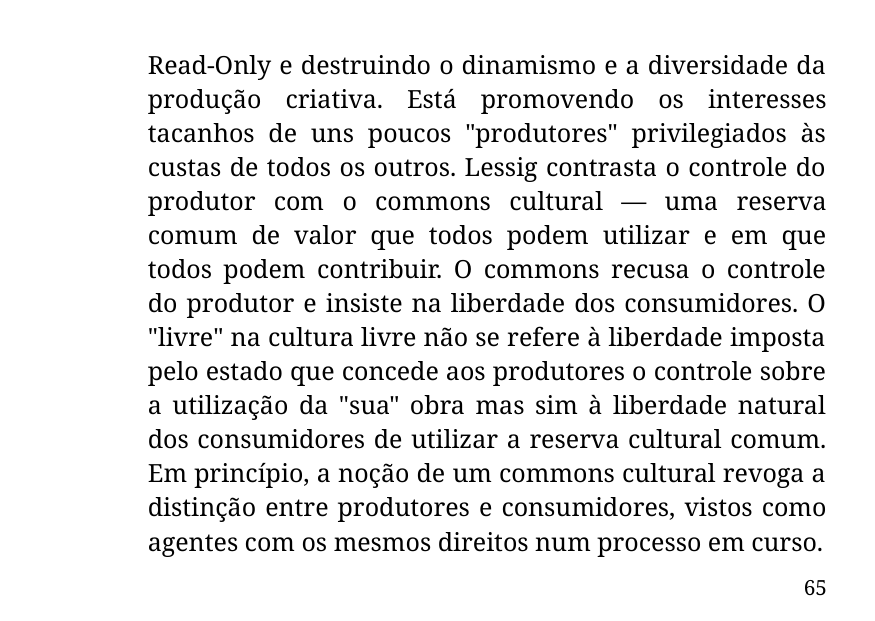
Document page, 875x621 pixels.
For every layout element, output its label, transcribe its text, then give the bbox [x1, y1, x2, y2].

text Read-Only e destruindo o dinamismo e a diversidade da produção criativa. Está promovendo os interesses tacanhos de uns poucos "produtores" privilegiados às custas de todos os outros. Lessig contrasta o controle do produtor com o commons cultural ― uma reserva comum de valor que todos podem utilizar e em que todos podem contribuir. O commons recusa o controle do produtor e insiste na liberdade dos consumidores. O "livre" na cultura livre não se refere à liberdade imposta pelo estado que concede aos produtores o controle sobre a utilização da "sua" obra mas sim à liberdade natural dos consumidores de utilizar a reserva cultural comum. Em princípio, a noção de um commons cultural revoga a distinção entre produtores e consumidores, vistos como agentes com os mesmos direitos num processo em curso. [148, 47, 827, 558]
